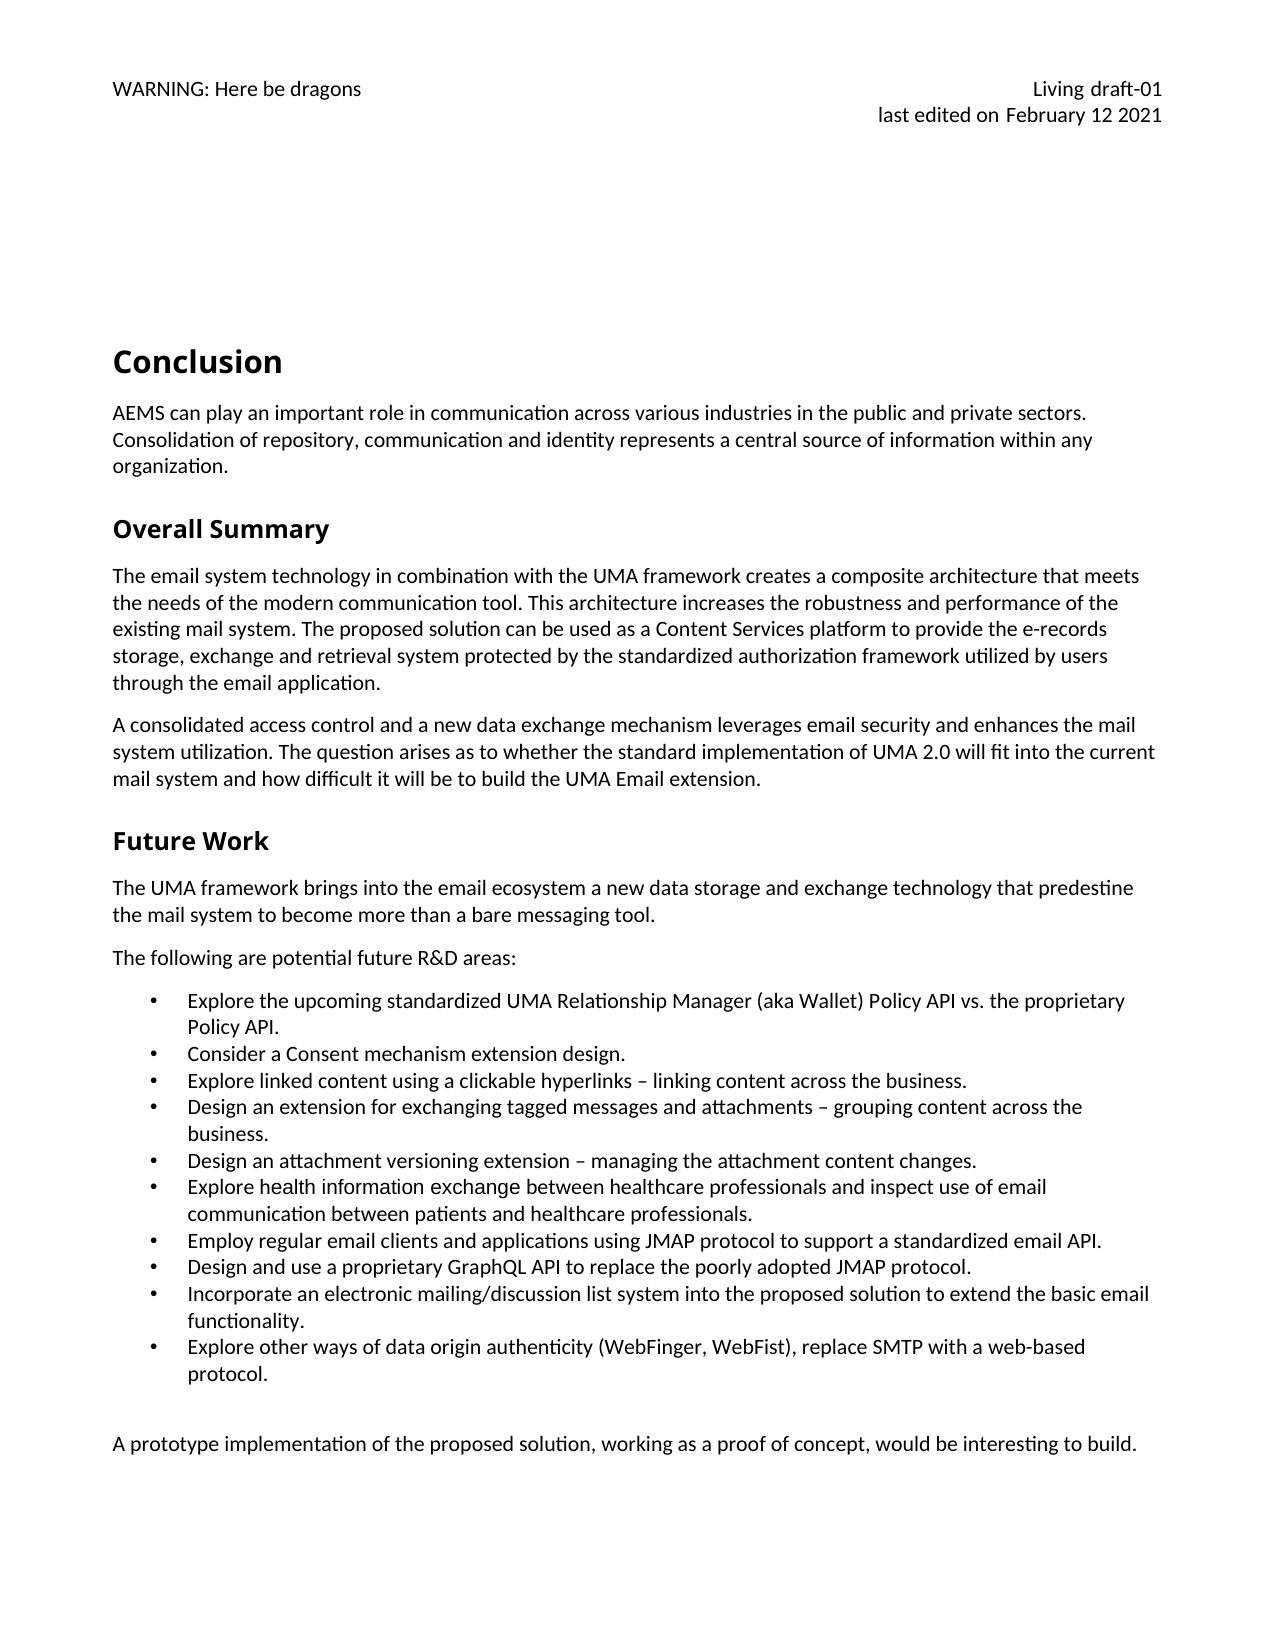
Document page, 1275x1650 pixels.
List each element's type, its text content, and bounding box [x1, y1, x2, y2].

text Future Work [112, 824, 1162, 858]
list Explore other ways of data origin authenticity (WebFinger, WebFist), replace SMTP with a web-based protocol. [150, 1333, 1162, 1387]
text Conclusion [112, 340, 1162, 383]
list Design an extension for exchanging tagged messages and attachments – grouping content across the business. [150, 1093, 1162, 1147]
text A prototype implementation of the proposed solution, working as a proof of concept, would be interesting to build. [112, 1430, 1162, 1456]
text The following are potential future R&D areas: [112, 944, 1162, 971]
list Design and use a proprietary GraphQL API to replace the poorly adopted JMAP protocol. [150, 1253, 1162, 1280]
list Consider a Consent mechanism extension design. [150, 1040, 1162, 1067]
list Explore linked content using a clickable hyperlinks – linking content across the business. [150, 1067, 1162, 1093]
text The email system technology in combination with the UMA framework creates a composite architecture that meets the needs of the modern communication tool. This architecture increases the robustness and performance of the existing mail system. The proposed solution can be used as a Content Services platform to provide the e-records storage, exchange and retrieval system protected by the standardized authorization framework utilized by users through the email application. [112, 562, 1162, 695]
text AEMS can play an important role in communication across various industries in the public and private sectors. Consolidation of repository, communication and identity represents a central source of information within any organization. [112, 399, 1162, 479]
text A consolidated access control and a new data exchange mechanism leverages email security and enhances the mail system utilization. The question arises as to whether the standard implementation of UMA 2.0 will fit into the current mail system and how difficult it will be to build the UMA Email extension. [112, 712, 1162, 792]
text Overall Summary [112, 512, 1162, 546]
list Incorporate an electronic mailing/discussion list system into the proposed solution to extend the basic email functionality. [150, 1280, 1162, 1333]
list Employ regular email clients and applications using JMAP protocol to support a standardized email API. [150, 1227, 1162, 1253]
list Design an attachment versioning extension – managing the attachment content changes. [150, 1147, 1162, 1173]
text The UMA framework brings into the email ecosystem a new data storage and exchange technology that predestine the mail system to become more than a bare messaging tool. [112, 874, 1162, 928]
list Explore the upcoming standardized UMA Relationship Manager (aka Wallet) Policy API vs. the proprietary Policy API. [150, 987, 1162, 1040]
list Explore health information exchange between healthcare professionals and inspect use of email communication between patients and healthcare professionals. [150, 1173, 1162, 1227]
